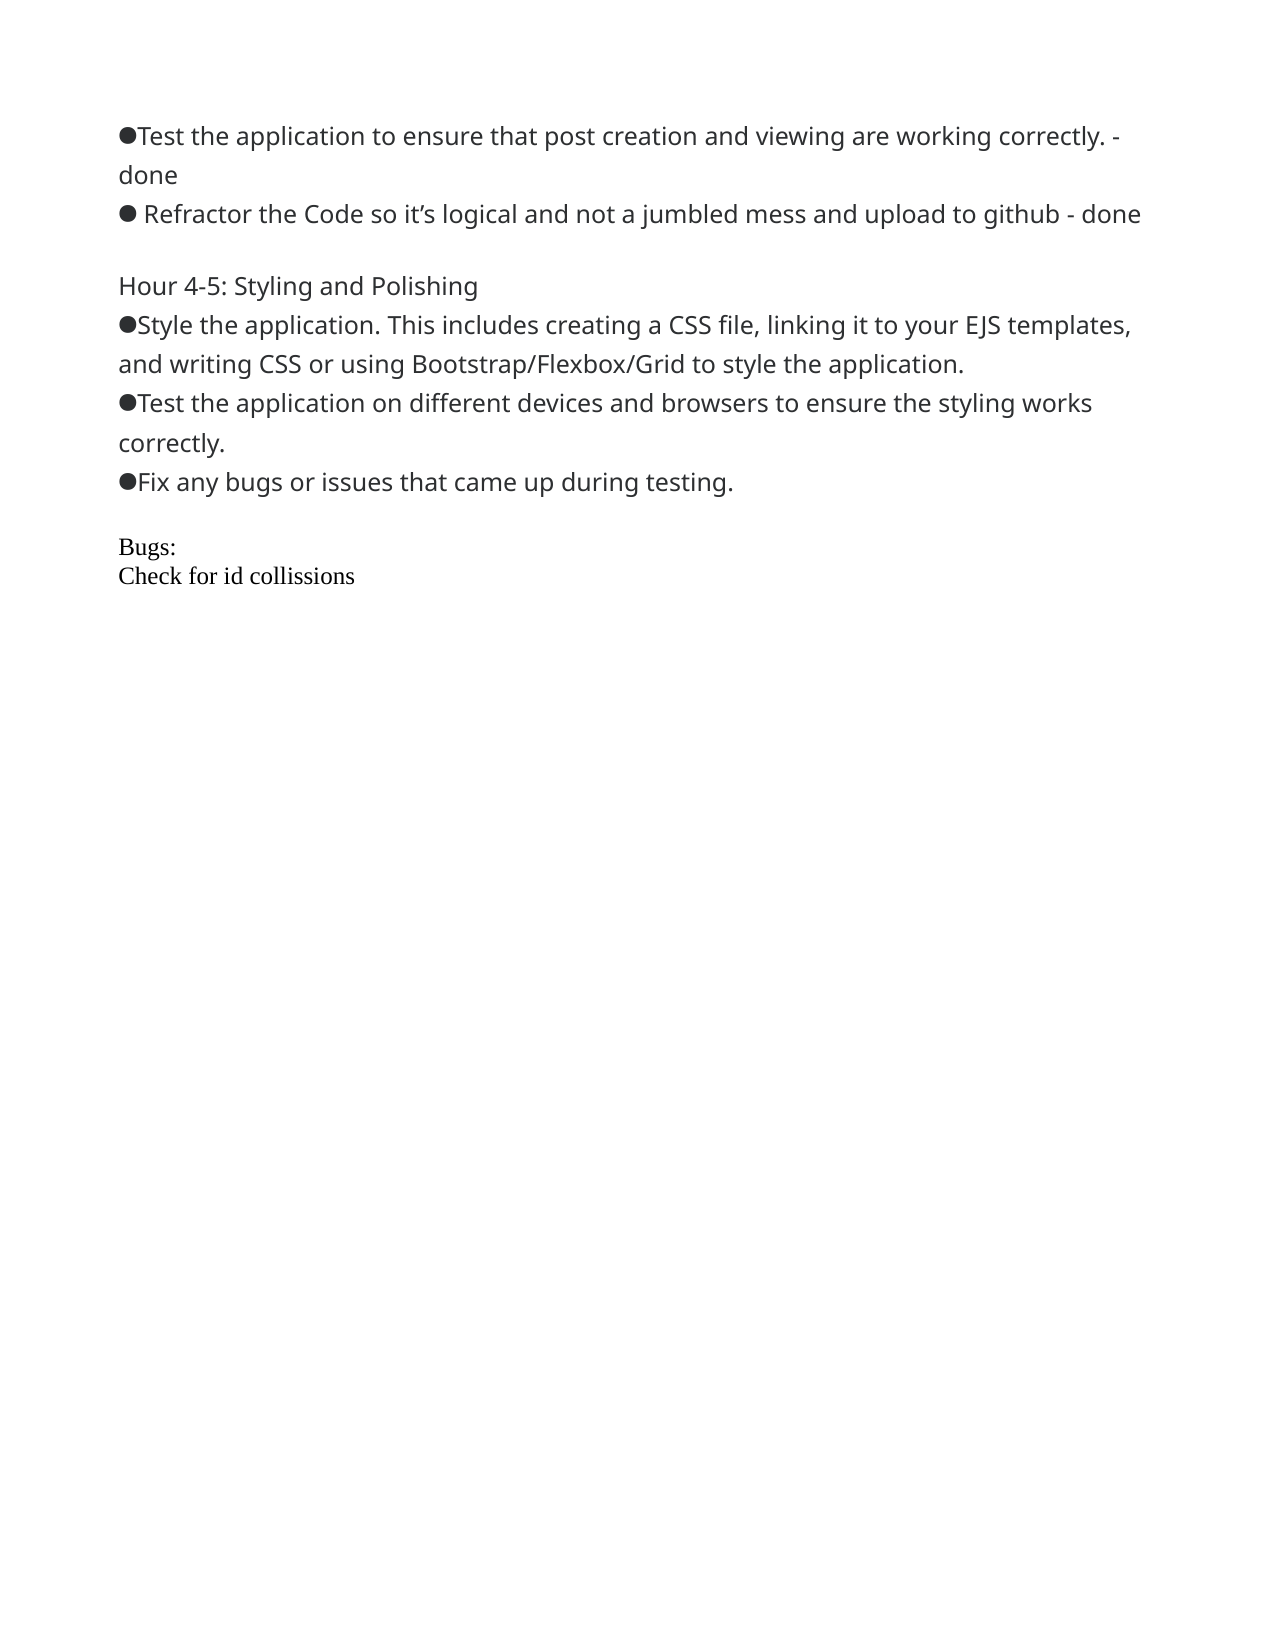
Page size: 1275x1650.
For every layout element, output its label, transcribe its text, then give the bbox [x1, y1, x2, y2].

list Style the application. This includes creating a CSS file, linking it to your EJS templates, and writing CSS or using Bootstrap/Flexbox/Grid to style the application. [118, 308, 1157, 381]
list Hour 4-5: Styling and Polishing [118, 269, 1157, 303]
list Test the application on different devices and browsers to ensure the styling works correctly. [118, 386, 1157, 459]
list Refractor the Code so it’s logical and not a jumbled mess and upload to github - done [118, 196, 1157, 231]
text Check for id collissions [118, 561, 1157, 590]
text Bugs: [118, 532, 1157, 561]
list Fix any bugs or issues that came up during testing. [118, 464, 1157, 498]
list Test the application to ensure that post creation and viewing are working correctly. - done [118, 118, 1157, 191]
